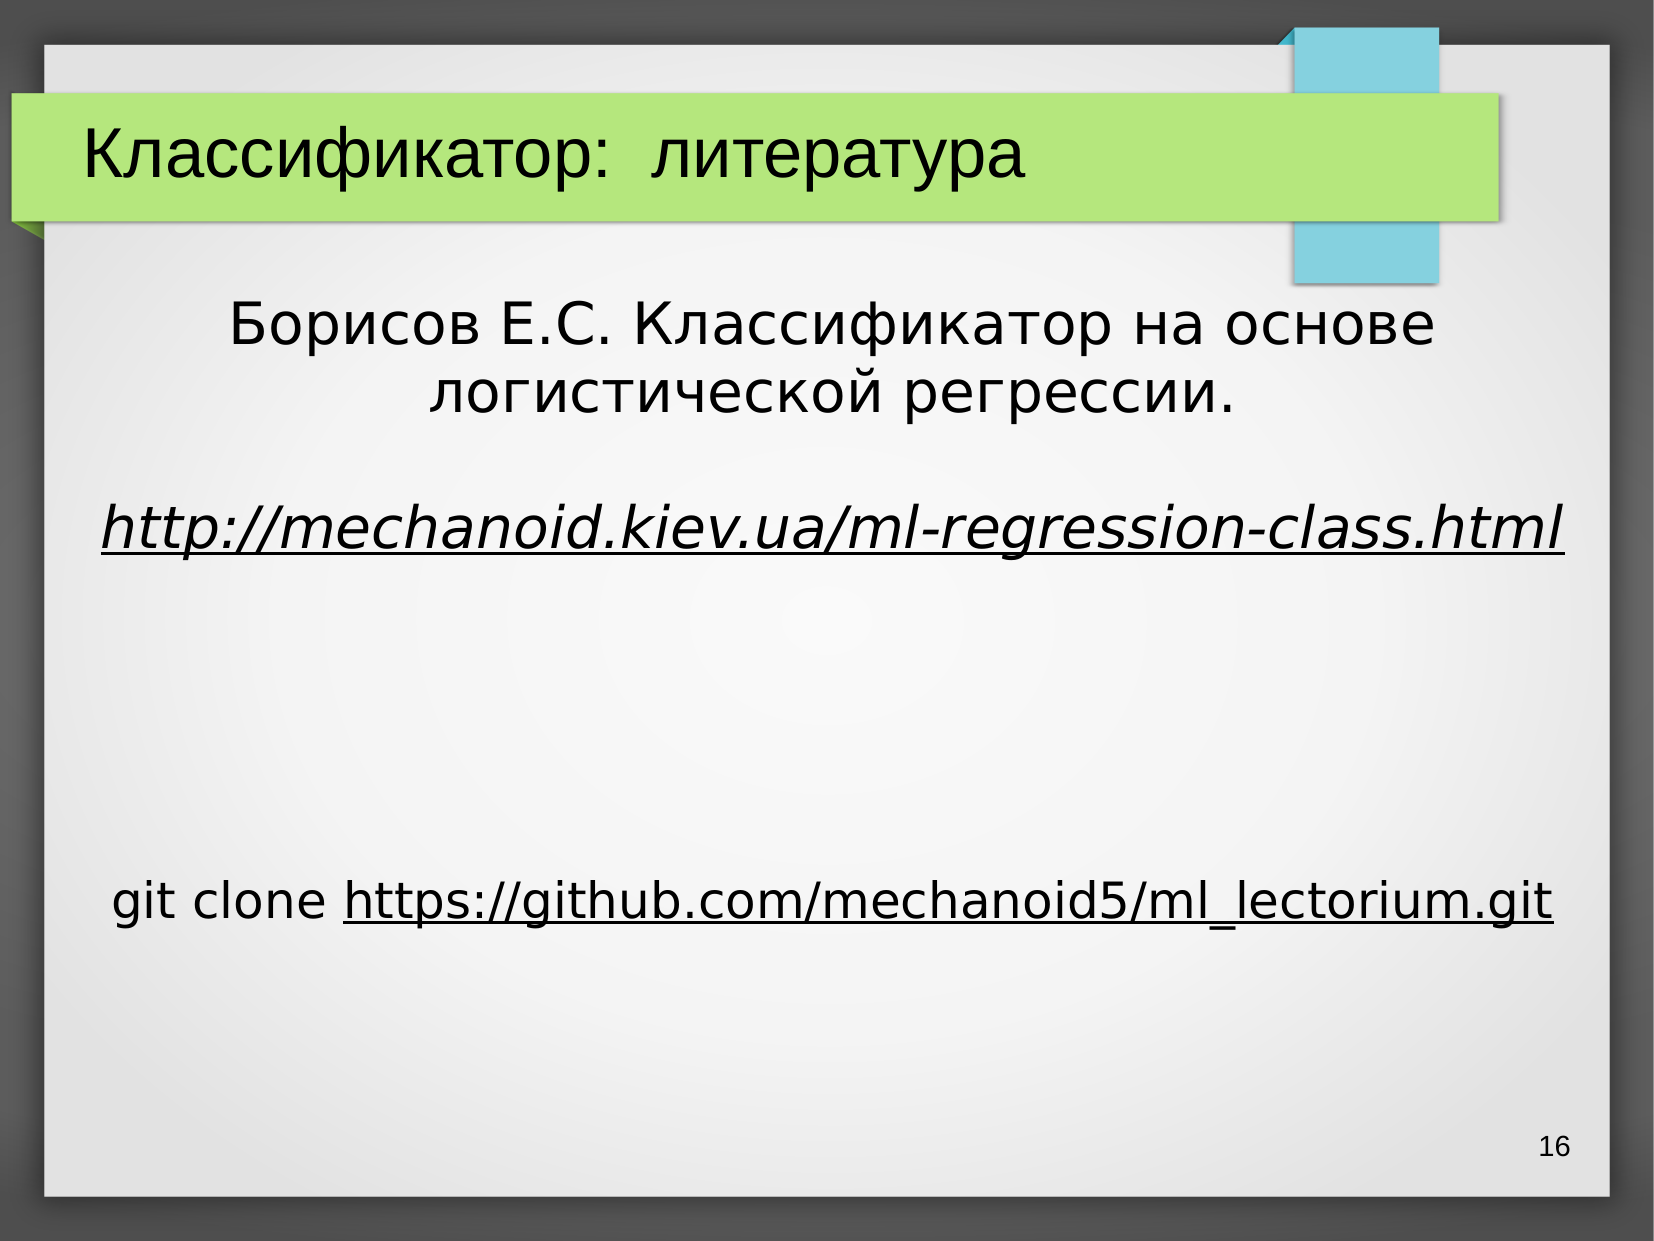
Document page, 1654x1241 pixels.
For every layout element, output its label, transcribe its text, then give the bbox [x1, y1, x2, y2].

picture [0, 0, 1654, 1241]
title Классификатор: литература [82, 49, 1571, 257]
text_box Борисов Е.С. Классификатор на основе логистической регрессии. http://mechanoid.kiev.ua/ml-regression-class.html git clone https://github.com/mechanoid5/ml_lectorium.git [59, 283, 1607, 1134]
